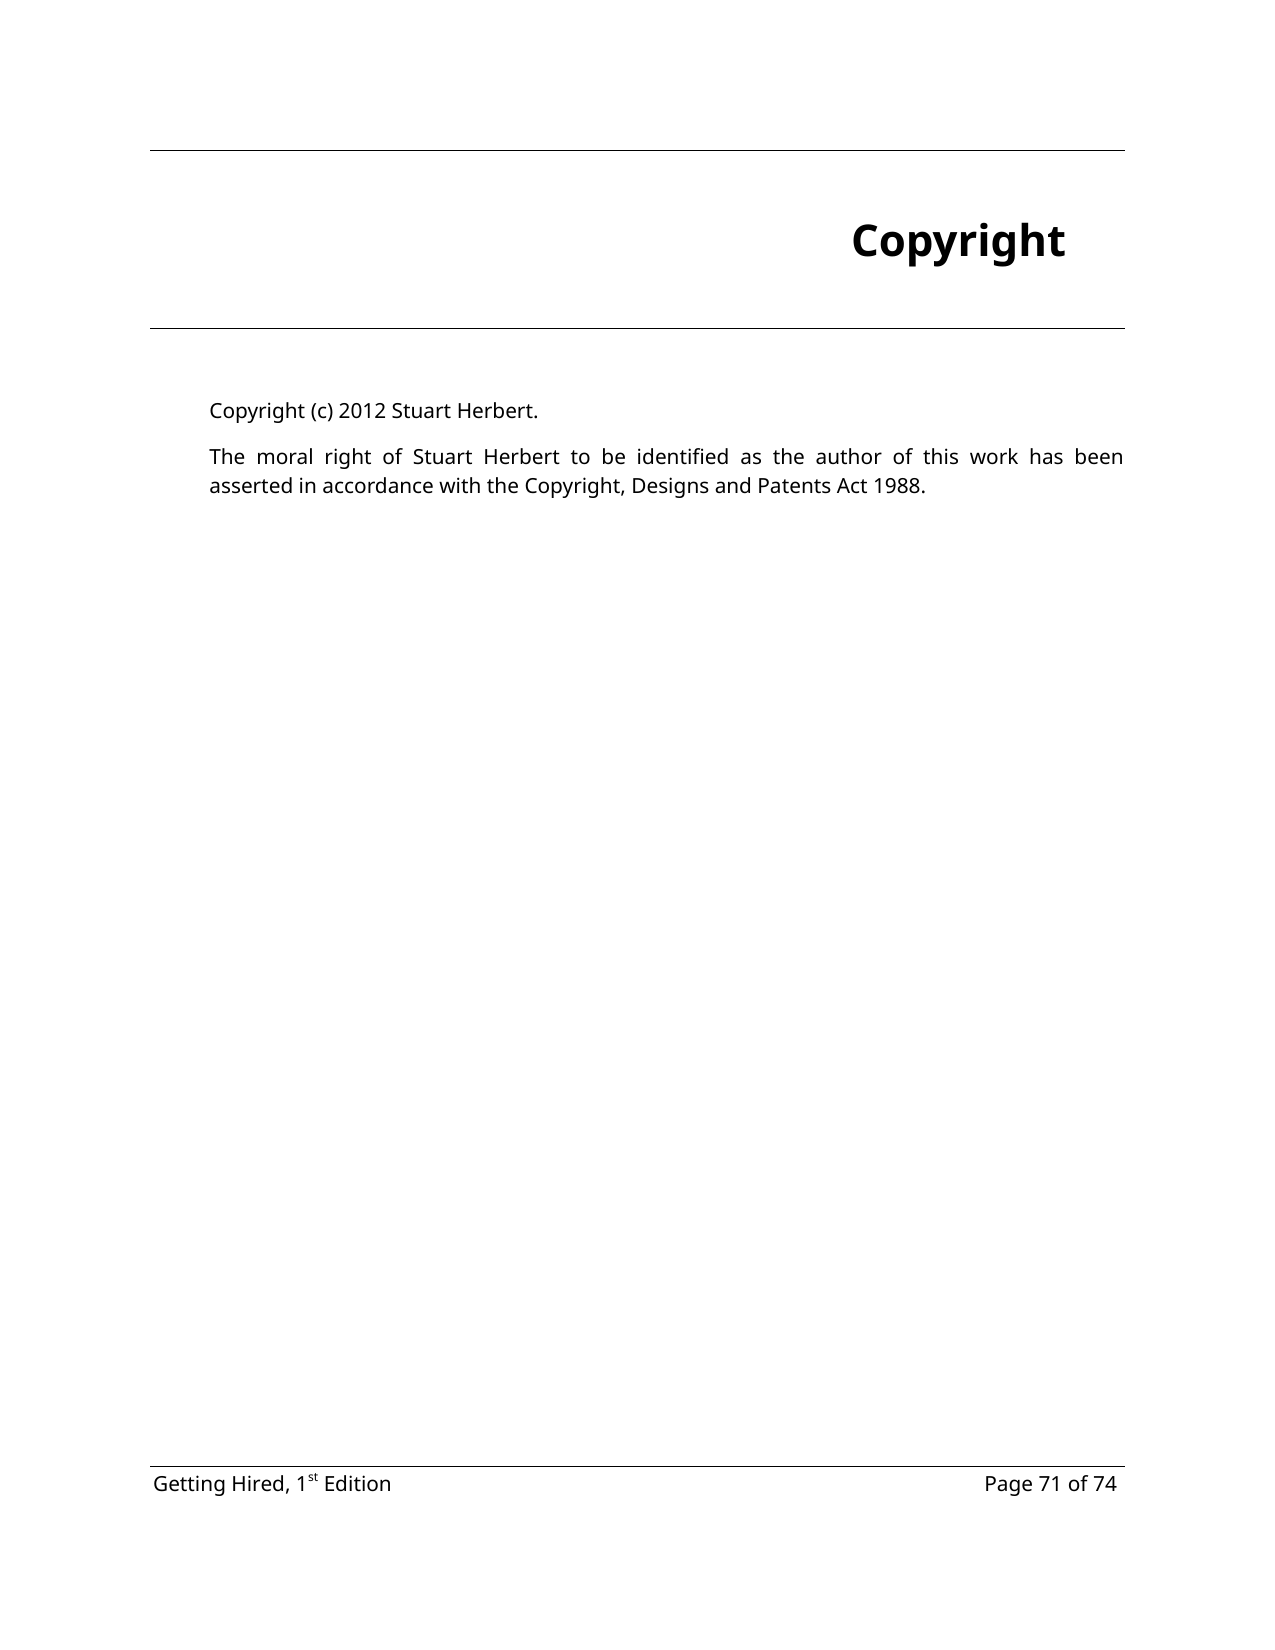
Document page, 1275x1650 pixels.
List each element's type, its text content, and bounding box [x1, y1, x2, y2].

text The moral right of Stuart Herbert to be identified as the author of this work has been asserted in accordance with the Copyright, Designs and Patents Act 1988. [209, 442, 1125, 499]
text Copyright (c) 2012 Stuart Herbert. [209, 396, 1125, 424]
subtitle Copyright [150, 151, 1125, 328]
